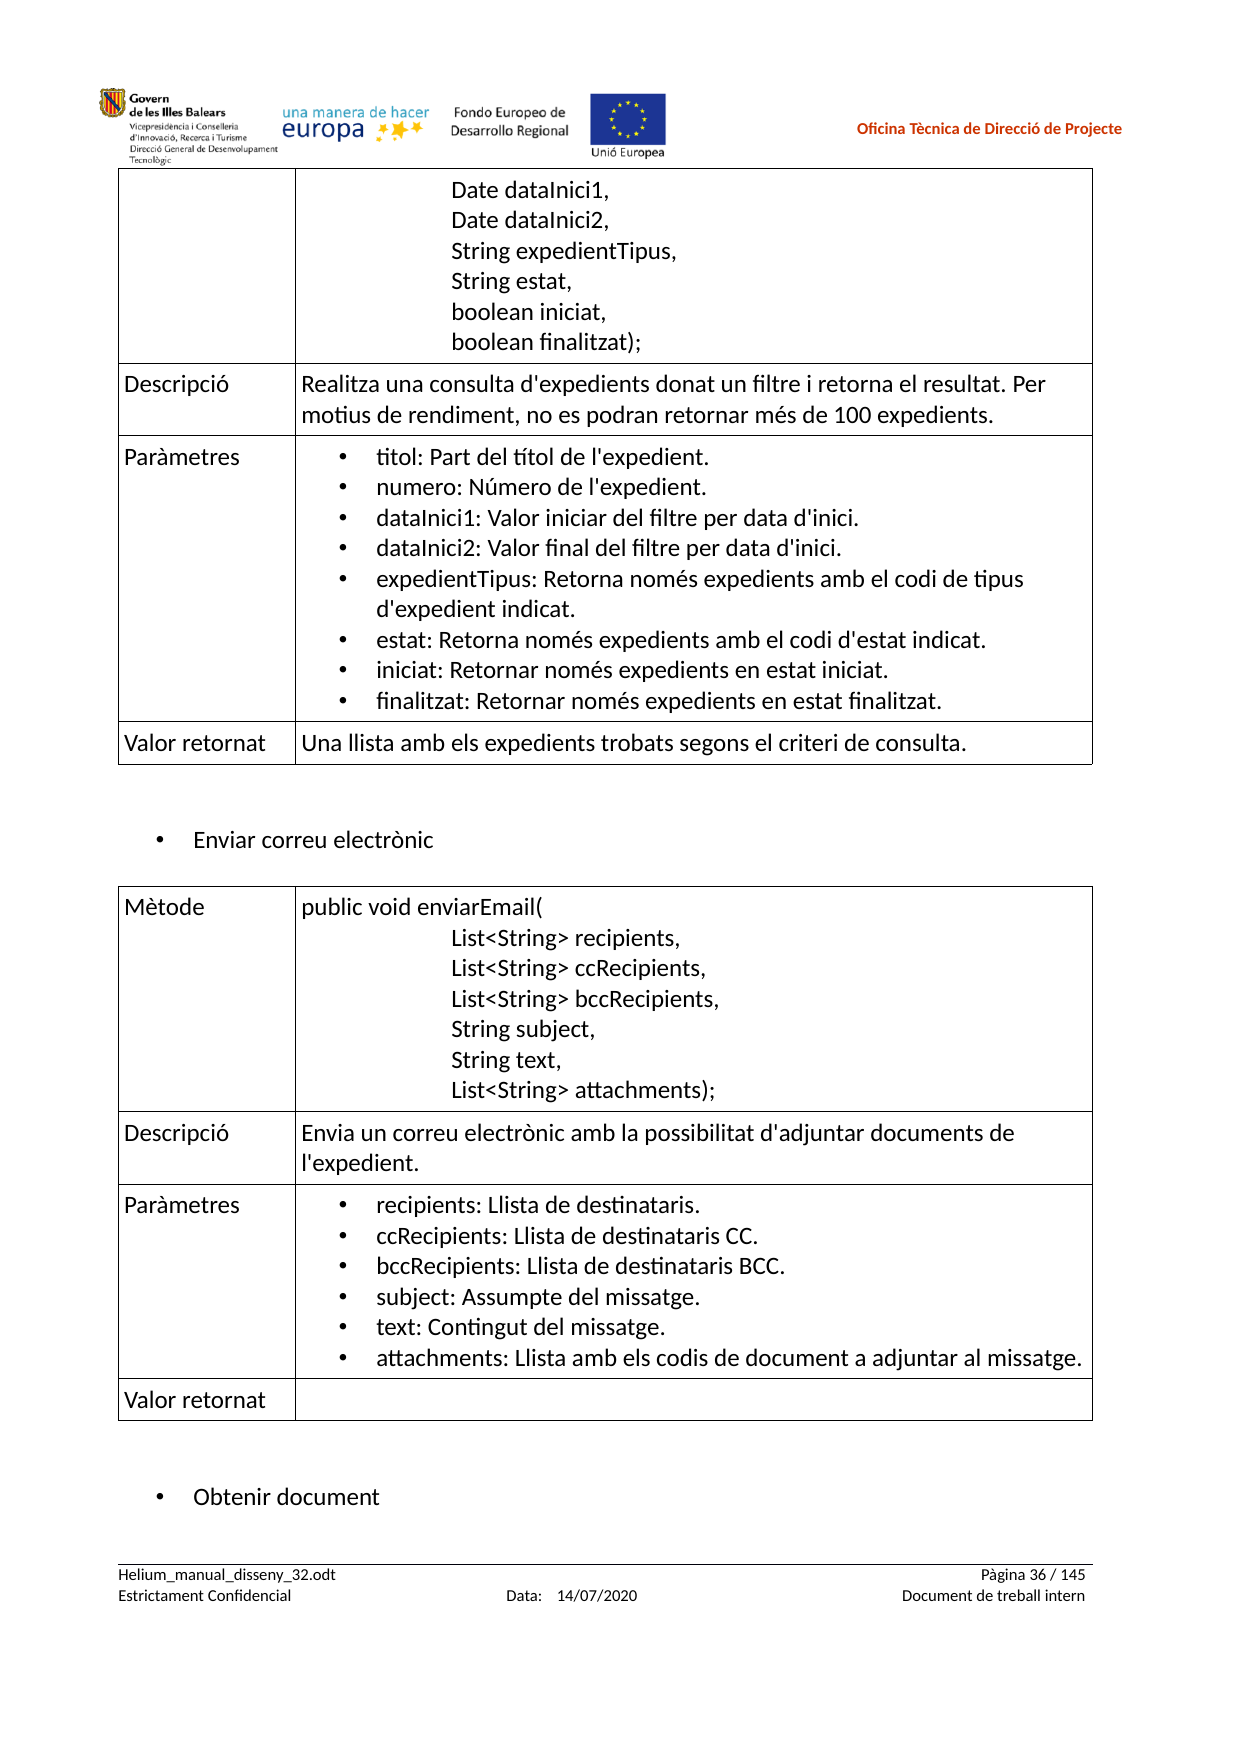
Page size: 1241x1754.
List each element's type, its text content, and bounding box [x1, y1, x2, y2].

picture [99, 87, 668, 166]
table_cell Paràmetres [119, 1185, 295, 1378]
table_cell titol: Part del títol de l'expedient. numero: Número de l'expedient. dataInici1: Valor iniciar del filtre per data d'inici. dataInici2: Valor final del filtre per data d'inici. expedientTipus: Retorna només expedients amb el codi de tipus d'expedient indicat. estat: Retorna només expedients amb el codi d'estat indicat. iniciat: Retornar només expedients en estat iniciat. finalitzat: Retornar només expedients en estat finalitzat. [296, 436, 1092, 721]
table_cell Una llista amb els expedients trobats segons el criteri de consulta. [296, 722, 1092, 763]
table_cell recipients: Llista de destinataris. ccRecipients: Llista de destinataris CC. bccRecipients: Llista de destinataris BCC. subject: Assumpte del missatge. text: Contingut del missatge. attachments: Llista amb els codis de document a adjuntar al missatge. [296, 1185, 1092, 1378]
table_cell [296, 1379, 1092, 1420]
table_cell Envia un correu electrònic amb la possibilitat d'adjuntar documents de l'expedient. [296, 1112, 1092, 1183]
table_cell Paràmetres [119, 436, 295, 721]
table_cell Descripció [119, 364, 295, 435]
list Enviar correu electrònic [156, 825, 1122, 855]
table_header [119, 169, 295, 363]
table_header Mètode [119, 887, 295, 1111]
table_cell Descripció [119, 1112, 295, 1183]
list Obtenir document [156, 1481, 1122, 1512]
table_cell Valor retornat [119, 722, 295, 763]
table_cell Realitza una consulta d'expedients donat un filtre i retorna el resultat. Per motius de rendiment, no es podran retornar més de 100 expedients. [296, 364, 1092, 435]
table_cell Valor retornat [119, 1379, 295, 1420]
table_header public void enviarEmail( List<String> recipients, List<String> ccRecipients, List<String> bccRecipients, String subject, String text, List<String> attachments); [296, 887, 1092, 1111]
table_header Date dataInici1, Date dataInici2, String expedientTipus, String estat, boolean iniciat, boolean finalitzat); [296, 169, 1092, 363]
